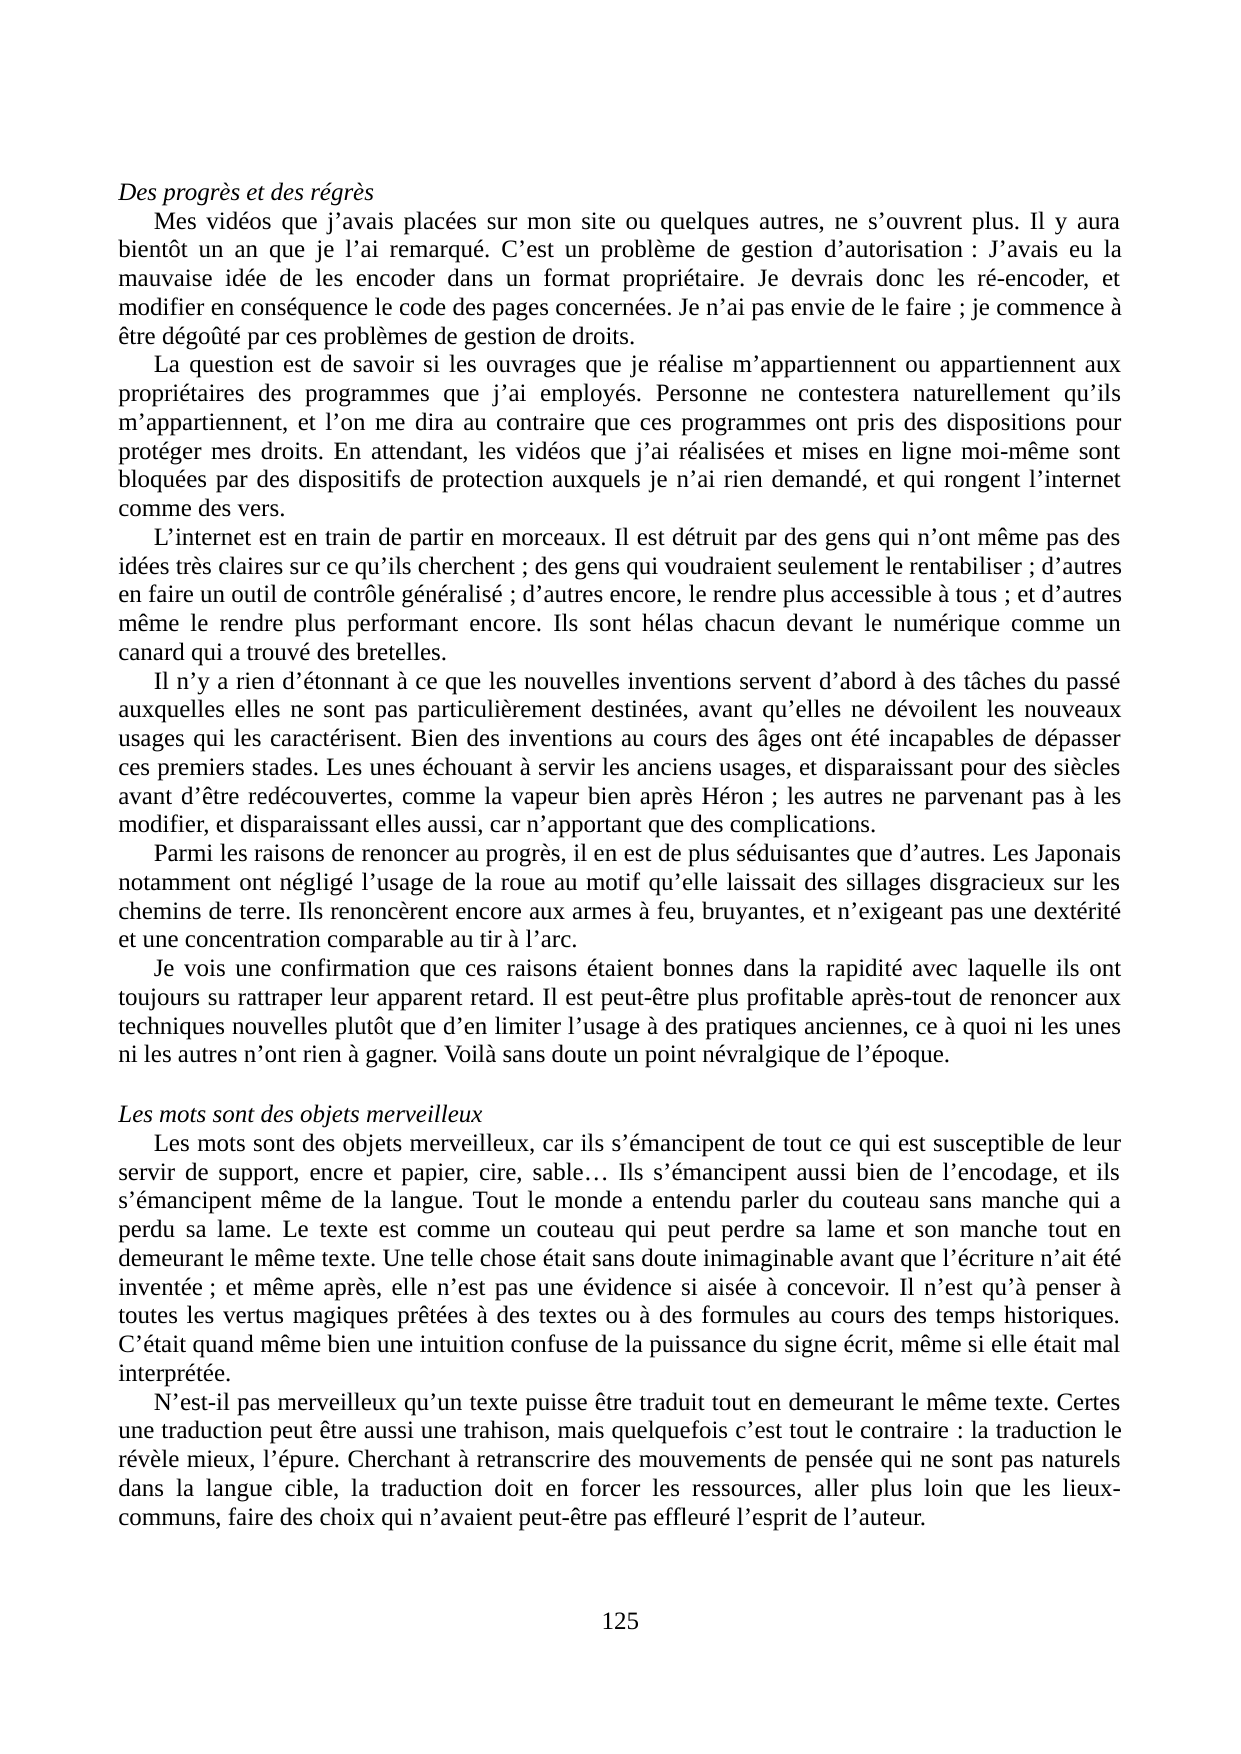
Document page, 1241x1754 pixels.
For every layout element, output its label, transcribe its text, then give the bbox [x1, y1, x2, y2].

subtitle Les mots sont des objets merveilleux [118, 1099, 1122, 1128]
text Il n’y a rien d’étonnant à ce que les nouvelles inventions servent d’abord à des tâches du passé auxquelles elles ne sont pas particulièrement destinées, avant qu’elles ne dévoilent les nouveaux usages qui les caractérisent. Bien des inventions au cours des âges ont été incapables de dépasser ces premiers stades. Les unes échouant à servir les anciens usages, et disparaissant pour des siècles avant d’être redécouvertes, comme la vapeur bien après Héron ; les autres ne parvenant pas à les modifier, et disparaissant elles aussi, car n’apportant que des complications. [118, 666, 1122, 838]
text L’internet est en train de partir en morceaux. Il est détruit par des gens qui n’ont même pas des idées très claires sur ce qu’ils cherchent ; des gens qui voudraient seulement le rentabiliser ; d’autres en faire un outil de contrôle généralisé ; d’autres encore, le rendre plus accessible à tous ; et d’autres même le rendre plus performant encore. Ils sont hélas chacun devant le numérique comme un canard qui a trouvé des bretelles. [118, 522, 1122, 666]
text Mes vidéos que j’avais placées sur mon site ou quelques autres, ne s’ouvrent plus. Il y aura bientôt un an que je l’ai remarqué. C’est un problème de gestion d’autorisation : J’avais eu la mauvaise idée de les encoder dans un format propriétaire. Je devrais donc les ré-encoder, et modifier en conséquence le code des pages concernées. Je n’ai pas envie de le faire ; je commence à être dégoûté par ces problèmes de gestion de droits. [118, 206, 1122, 349]
text Parmi les raisons de renoncer au progrès, il en est de plus séduisantes que d’autres. Les Japonais notamment ont négligé l’usage de la roue au motif qu’elle laissait des sillages disgracieux sur les chemins de terre. Ils renoncèrent encore aux armes à feu, bruyantes, et n’exigeant pas une dextérité et une concentration comparable au tir à l’arc. [118, 838, 1122, 953]
text N’est-il pas merveilleux qu’un texte puisse être traduit tout en demeurant le même texte. Certes une traduction peut être aussi une trahison, mais quelquefois c’est tout le contraire : la traduction le révèle mieux, l’épure. Cherchant à retranscrire des mouvements de pensée qui ne sont pas naturels dans la langue cible, la traduction doit en forcer les ressources, aller plus loin que les lieux-communs, faire des choix qui n’avaient peut-être pas effleuré l’esprit de l’auteur. [118, 1387, 1122, 1530]
subtitle Des progrès et des régrès [118, 177, 1122, 206]
text La question est de savoir si les ouvrages que je réalise m’appartiennent ou appartiennent aux propriétaires des programmes que j’ai employés. Personne ne contestera naturellement qu’ils m’appartiennent, et l’on me dira au contraire que ces programmes ont pris des dispositions pour protéger mes droits. En attendant, les vidéos que j’ai réalisées et mises en ligne moi-même sont bloquées par des dispositifs de protection auxquels je n’ai rien demandé, et qui rongent l’internet comme des vers. [118, 349, 1122, 522]
text Les mots sont des objets merveilleux, car ils s’émancipent de tout ce qui est susceptible de leur servir de support, encre et papier, cire, sable… Ils s’émancipent aussi bien de l’encodage, et ils s’émancipent même de la langue. Tout le monde a entendu parler du couteau sans manche qui a perdu sa lame. Le texte est comme un couteau qui peut perdre sa lame et son manche tout en demeurant le même texte. Une telle chose était sans doute inimaginable avant que l’écriture n’ait été inventée ; et même après, elle n’est pas une évidence si aisée à concevoir. Il n’est qu’à penser à toutes les vertus magiques prêtées à des textes ou à des formules au cours des temps historiques. C’était quand même bien une intuition confuse de la puissance du signe écrit, même si elle était mal interprétée. [118, 1128, 1122, 1387]
text Je vois une confirmation que ces raisons étaient bonnes dans la rapidité avec laquelle ils ont toujours su rattraper leur apparent retard. Il est peut-être plus profitable après-tout de renoncer aux techniques nouvelles plutôt que d’en limiter l’usage à des pratiques anciennes, ce à quoi ni les unes ni les autres n’ont rien à gagner. Voilà sans doute un point névralgique de l’époque. [118, 953, 1122, 1068]
